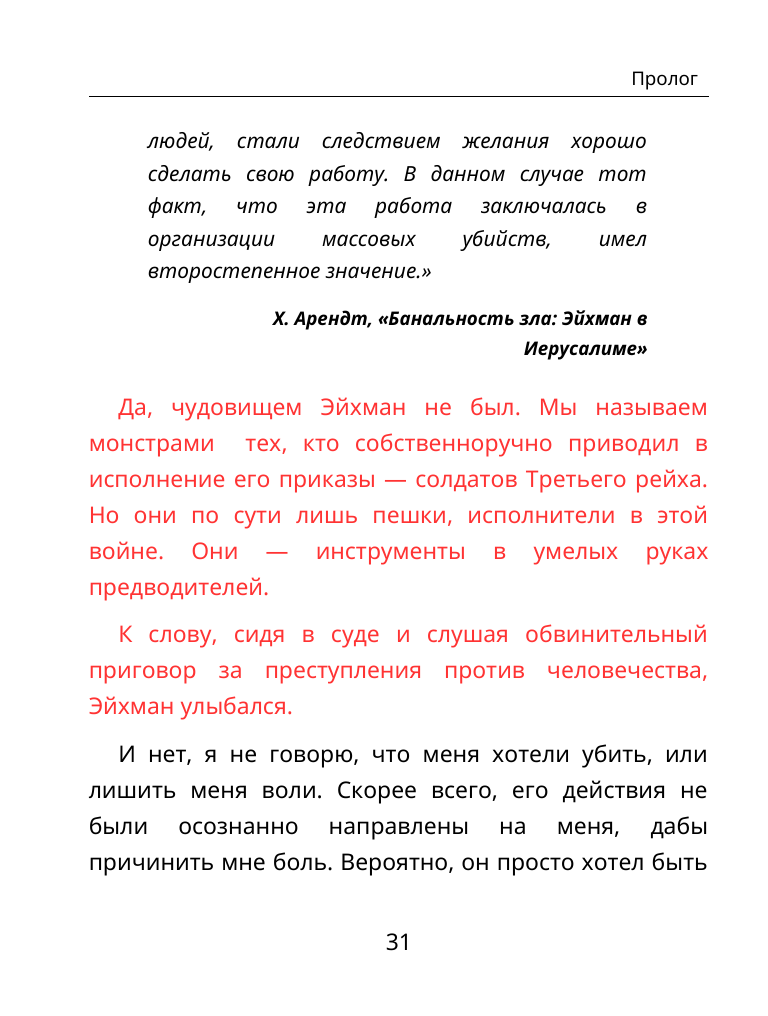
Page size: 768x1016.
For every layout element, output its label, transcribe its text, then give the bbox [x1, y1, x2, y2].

text людей, стали следствием желания хорошо сделать свою работу. В данном случае тот факт, что эта работа заключалась в организации массовых убийств, имел второстепенное значение.» [148, 126, 649, 285]
text И нет, я не говорю, что меня хотели убить, или лишить меня воли. Скорее всего, его действия не были осознанно направлены на меня, дабы причинить мне боль. Вероятно, он просто хотел быть [88, 738, 709, 877]
text Х. Арендт, «Банальность зла: Эйхман в Иерусалиме» [148, 301, 649, 361]
text К слову, сидя в суде и слушая обвинительный приговор за преступления против человечества, Эйхман улыбался. [88, 618, 709, 721]
text Да, чудовищем Эйхман не был. Мы называем монстрами тех, кто собственноручно приводил в исполнение его приказы — солдатов Третьего рейха. Но они по сути лишь пешки, исполнители в этой войне. Они — инструменты в умелых руках предводителей. [88, 391, 709, 602]
